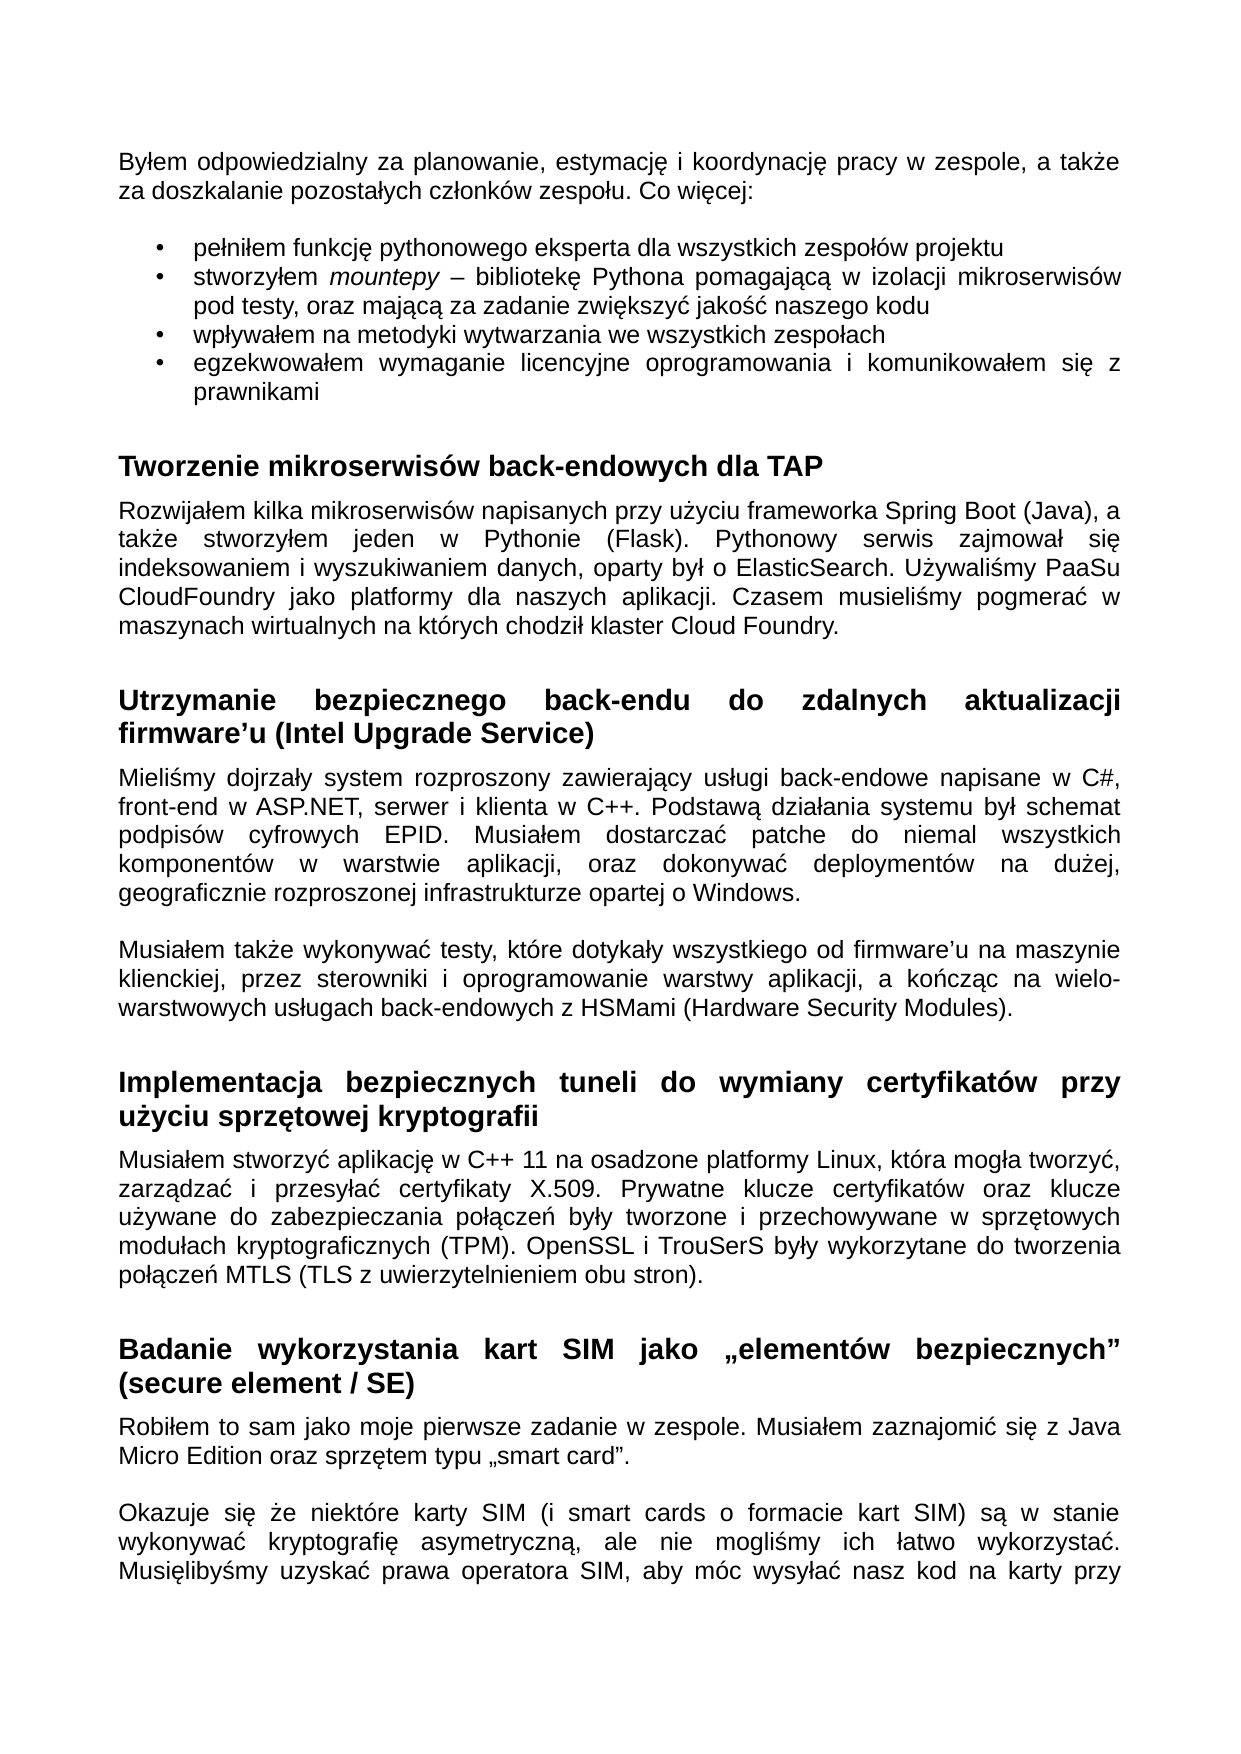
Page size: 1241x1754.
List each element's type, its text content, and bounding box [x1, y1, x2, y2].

list pełniłem funkcję pythonowego eksperta dla wszystkich zespołów projektu [156, 233, 1122, 262]
subtitle Badanie wykorzystania kart SIM jako „elementów bezpiecznych” (secure element / SE) [118, 1332, 1122, 1399]
text Musiałem także wykonywać testy, które dotykały wszystkiego od firmware’u na maszynie klienckiej, przez sterowniki i oprogramowanie warstwy aplikacji, a kończąc na wielo-warstwowych usługach back-endowych z HSMami (Hardware Security Modules). [118, 935, 1122, 1021]
text Robiłem to sam jako moje pierwsze zadanie w zespole. Musiałem zaznajomić się z Java Micro Edition oraz sprzętem typu „smart card”. [118, 1412, 1122, 1469]
text Byłem odpowiedzialny za planowanie, estymację i koordynację pracy w zespole, a także za doszkalanie pozostałych członków zespołu. Co więcej: [118, 147, 1122, 204]
text Rozwijałem kilka mikroserwisów napisanych przy użyciu frameworka Spring Boot (Java), a także stworzyłem jeden w Pythonie (Flask). Pythonowy serwis zajmował się indeksowaniem i wyszukiwaniem danych, oparty był o ElasticSearch. Używaliśmy PaaSu CloudFoundry jako platformy dla naszych aplikacji. Czasem musieliśmy pogmerać w maszynach wirtualnych na których chodził klaster Cloud Foundry. [118, 496, 1122, 639]
text Musiałem stworzyć aplikację w C++ 11 na osadzone platformy Linux, która mogła tworzyć, zarządzać i przesyłać certyfikaty X.509. Prywatne klucze certyfikatów oraz klucze używane do zabezpieczania połączeń były tworzone i przechowywane w sprzętowych modułach kryptograficznych (TPM). OpenSSL i TrouSerS były wykorzytane do tworzenia połączeń MTLS (TLS z uwierzytelnieniem obu stron). [118, 1145, 1122, 1288]
subtitle Utrzymanie bezpiecznego back-endu do zdalnych aktualizacji firmware’u (Intel Upgrade Service) [118, 683, 1122, 750]
list stworzyłem mountepy – bibliotekę Pythona pomagającą w izolacji mikroserwisów pod testy, oraz mającą za zadanie zwiększyć jakość naszego kodu [156, 262, 1122, 319]
list egzekwowałem wymaganie licencyjne oprogramowania i komunikowałem się z prawnikami [156, 348, 1122, 406]
text Mieliśmy dojrzały system rozproszony zawierający usługi back-endowe napisane w C#, front-end w ASP.NET, serwer i klienta w C++. Podstawą działania systemu był schemat podpisów cyfrowych EPID. Musiałem dostarczać patche do niemal wszystkich komponentów w warstwie aplikacji, oraz dokonywać deploymentów na dużej, geograficznie rozproszonej infrastrukturze opartej o Windows. [118, 763, 1122, 906]
subtitle Implementacja bezpiecznych tuneli do wymiany certyfikatów przy użyciu sprzętowej kryptografii [118, 1065, 1122, 1132]
text Okazuje się że niektóre karty SIM (i smart cards o formacie kart SIM) są w stanie wykonywać kryptografię asymetryczną, ale nie mogliśmy ich łatwo wykorzystać. Musięlibyśmy uzyskać prawa operatora SIM, aby móc wysyłać nasz kod na karty przy [118, 1498, 1122, 1584]
list wpływałem na metodyki wytwarzania we wszystkich zespołach [156, 319, 1122, 348]
subtitle Tworzenie mikroserwisów back-endowych dla TAP [118, 449, 1122, 483]
